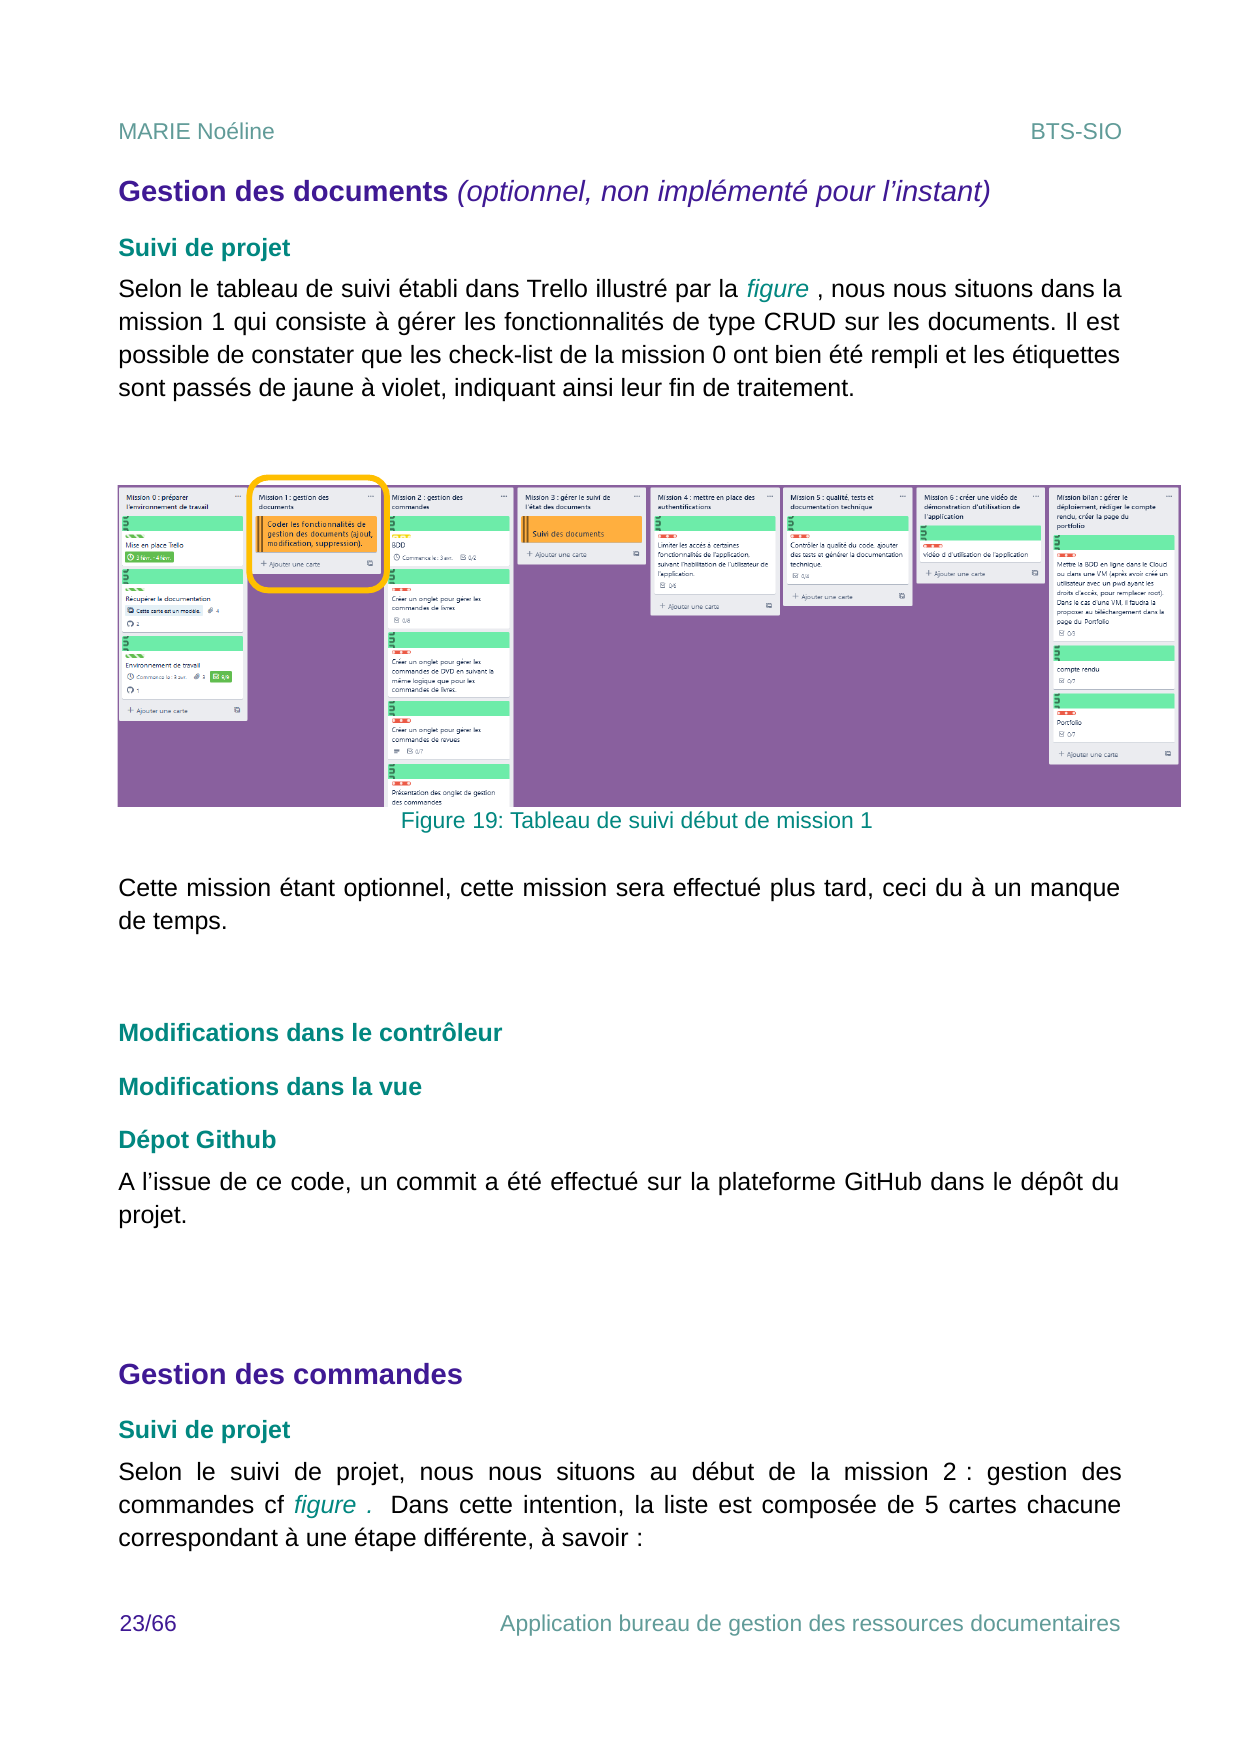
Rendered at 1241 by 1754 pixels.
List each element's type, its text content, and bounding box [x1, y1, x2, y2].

picture [253, 485, 383, 587]
subtitle Gestion des documents (optionnel, non implémenté pour l’instant) [118, 174, 1122, 207]
text Selon le tableau de suivi établi dans Trello illustré par la figure , nous nous situons dans la mission 1 qui consiste à gérer les fonctionnalités de type CRUD sur les documents. Il est possible de constater que les check-list de la mission 0 ont bien été rempli et les étiquettes sont passés de jaune à violet, indiquant ainsi leur fin de traitement. [118, 274, 1122, 402]
text Figure 19: Tableau de suivi début de mission 1 [105, 807, 1168, 833]
text Selon le suivi de projet, nous nous situons au début de la mission 2 : gestion des commandes cf figure . Dans cette intention, la liste est composée de 5 cartes chacune correspondant à une étape différente, à savoir : [118, 1457, 1122, 1552]
text Cette mission étant optionnel, cette mission sera effectué plus tard, ceci du à un manque de temps. [118, 873, 1122, 935]
subtitle Gestion des commandes [118, 1357, 1122, 1391]
subtitle Suivi de projet [118, 232, 1122, 261]
subtitle Suivi de projet [118, 1416, 1122, 1444]
text A l’issue de ce code, un commit a été effectué sur la plateforme GitHub dans le dépôt du projet. [118, 1167, 1122, 1228]
subtitle Modifications dans la vue [118, 1072, 1122, 1100]
subtitle Dépot Github [118, 1125, 1122, 1154]
subtitle Modifications dans le contrôleur [118, 1018, 1122, 1047]
picture [117, 485, 1181, 807]
